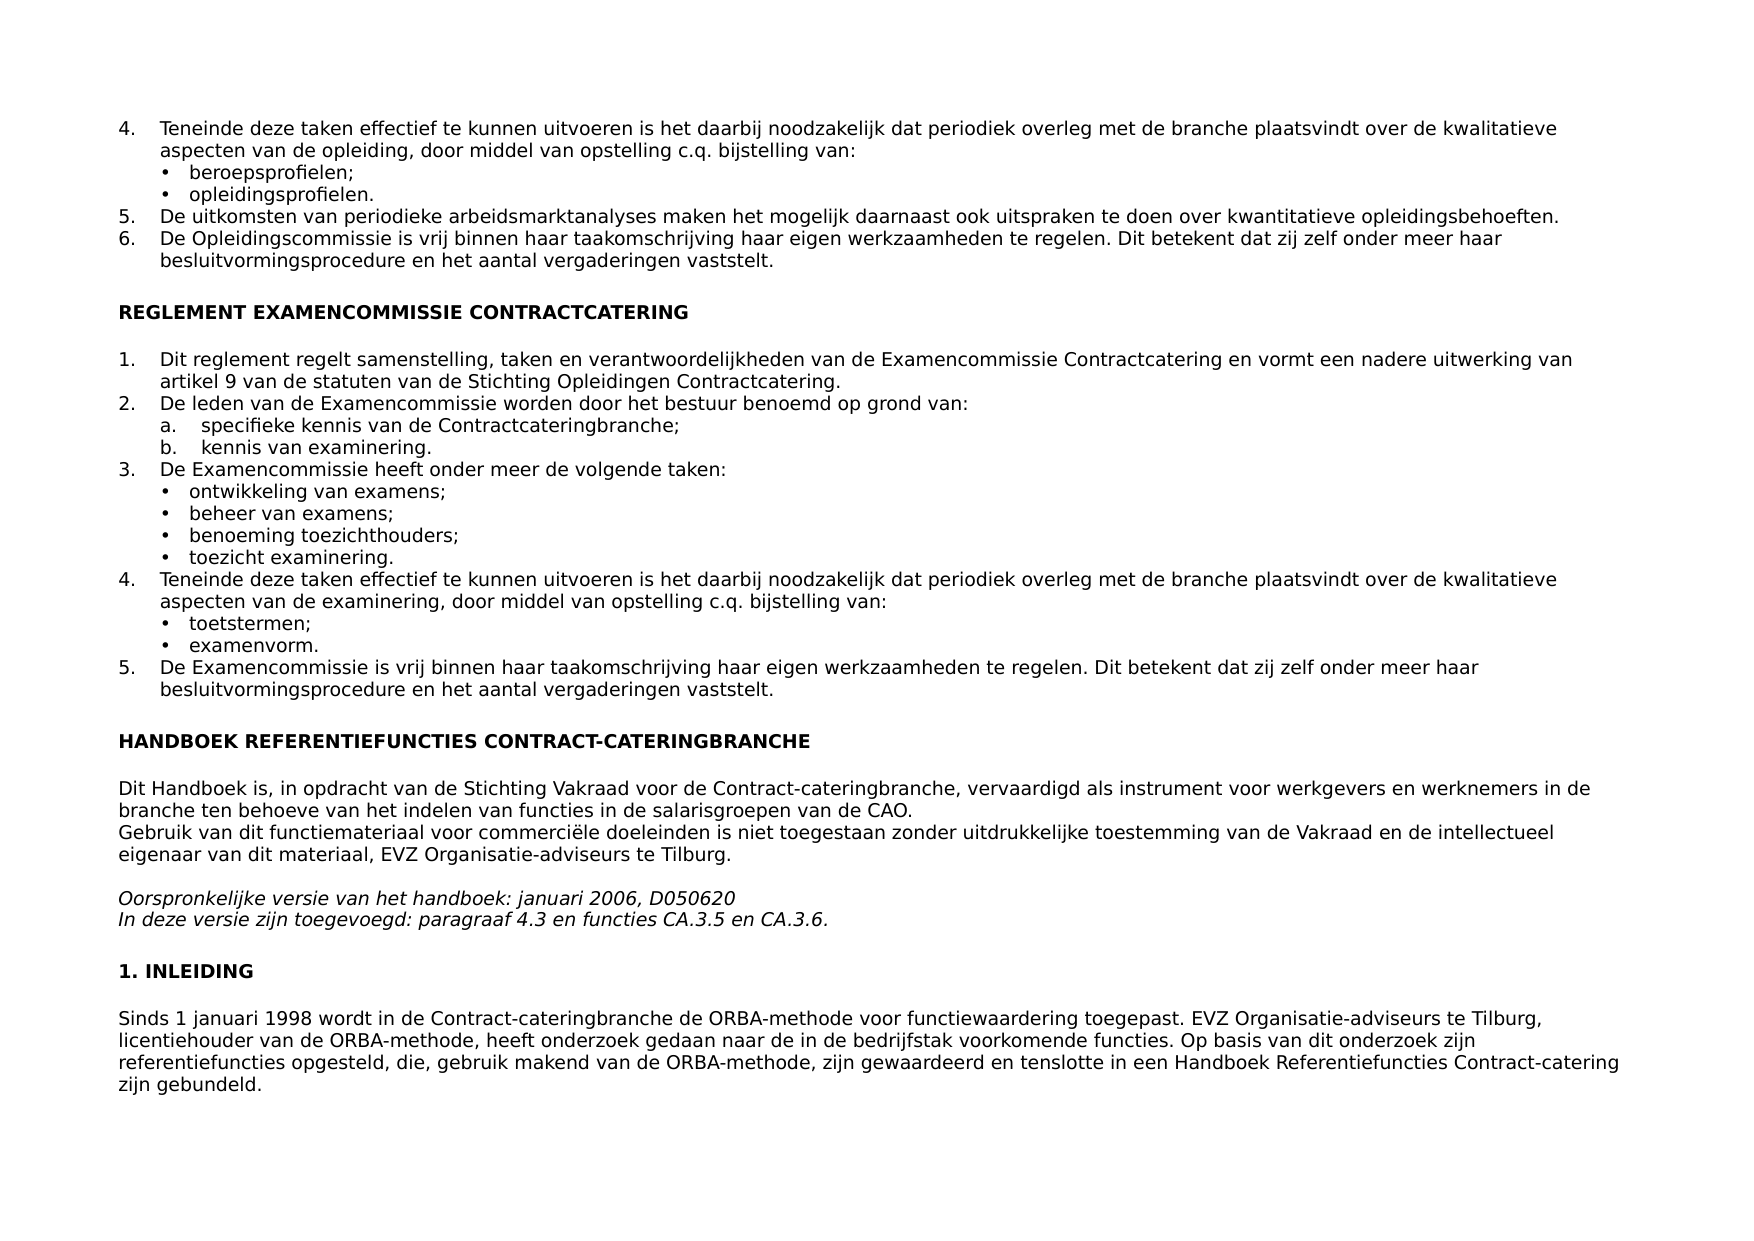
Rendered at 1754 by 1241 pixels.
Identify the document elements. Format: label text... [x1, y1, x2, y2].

text • toezicht examinering. [159, 547, 1636, 569]
text 3. De Examencommissie heeft onder meer de volgende taken: [118, 459, 1636, 481]
text • toetstermen; [159, 613, 1636, 635]
subtitle HANDBOEK REFERENTIEFUNCTIES CONTRACT-CATERINGBRANCHE [118, 731, 1636, 753]
text 5. De uitkomsten van periodieke arbeidsmarktanalyses maken het mogelijk daarnaast ook uitspraken te doen over kwantitatieve opleidingsbehoeften. [118, 206, 1636, 228]
text b. kennis van examinering. [159, 437, 1636, 459]
text 1. Dit reglement regelt samenstelling, taken en verantwoordelijkheden van de Examencommissie Contractcatering en vormt een nadere uitwerking van artikel 9 van de statuten van de Stichting Opleidingen Contractcatering. [118, 349, 1636, 393]
text 4. Teneinde deze taken effectief te kunnen uitvoeren is het daarbij noodzakelijk dat periodiek overleg met de branche plaatsvindt over de kwalitatieve aspecten van de opleiding, door middel van opstelling c.q. bijstelling van: [118, 118, 1636, 162]
text • opleidingsprofielen. [159, 184, 1636, 206]
text 5. De Examencommissie is vrij binnen haar taakomschrijving haar eigen werkzaamheden te regelen. Dit betekent dat zij zelf onder meer haar besluitvormingsprocedure en het aantal vergaderingen vaststelt. [118, 657, 1636, 701]
text 6. De Opleidingscommissie is vrij binnen haar taakomschrijving haar eigen werkzaamheden te regelen. Dit betekent dat zij zelf onder meer haar besluitvormingsprocedure en het aantal vergaderingen vaststelt. [118, 228, 1636, 272]
text Oorspronkelijke versie van het handboek: januari 2006, D050620 [118, 887, 1636, 909]
text • beroepsprofielen; [159, 162, 1636, 184]
text • ontwikkeling van examens; [159, 481, 1636, 503]
text 4. Teneinde deze taken effectief te kunnen uitvoeren is het daarbij noodzakelijk dat periodiek overleg met de branche plaatsvindt over de kwalitatieve aspecten van de examinering, door middel van opstelling c.q. bijstelling van: [118, 569, 1636, 613]
subtitle REGLEMENT EXAMENCOMMISSIE CONTRACTCATERING [118, 302, 1636, 324]
text • benoeming toezichthouders; [159, 525, 1636, 547]
text Dit Handboek is, in opdracht van de Stichting Vakraad voor de Contract-cateringbranche, vervaardigd als instrument voor werkgevers en werknemers in de branche ten behoeve van het indelen van functies in de salarisgroepen van de CAO. [118, 778, 1636, 822]
text • beheer van examens; [159, 503, 1636, 525]
text Gebruik van dit functiemateriaal voor commerciële doeleinden is niet toegestaan zonder uitdrukkelijke toestemming van de Vakraad en de intellectueel eigenaar van dit materiaal, EVZ Organisatie-adviseurs te Tilburg. [118, 822, 1636, 866]
text a. specifieke kennis van de Contractcateringbranche; [159, 415, 1636, 437]
text In deze versie zijn toegevoegd: paragraaf 4.3 en functies CA.3.5 en CA.3.6. [118, 909, 1636, 931]
subtitle 1. INLEIDING [118, 961, 1636, 983]
text Sinds 1 januari 1998 wordt in de Contract-cateringbranche de ORBA-methode voor functiewaardering toegepast. EVZ Organisatie-adviseurs te Tilburg, licentiehouder van de ORBA-methode, heeft onderzoek gedaan naar de in de bedrijfstak voorkomende functies. Op basis van dit onderzoek zijn referentiefuncties opgesteld, die, gebruik makend van de ORBA-methode, zijn gewaardeerd en tenslotte in een Handboek Referentiefuncties Contract-catering zijn gebundeld. [118, 1008, 1636, 1096]
text 2. De leden van de Examencommissie worden door het bestuur benoemd op grond van: [118, 393, 1636, 415]
text • examenvorm. [159, 635, 1636, 657]
